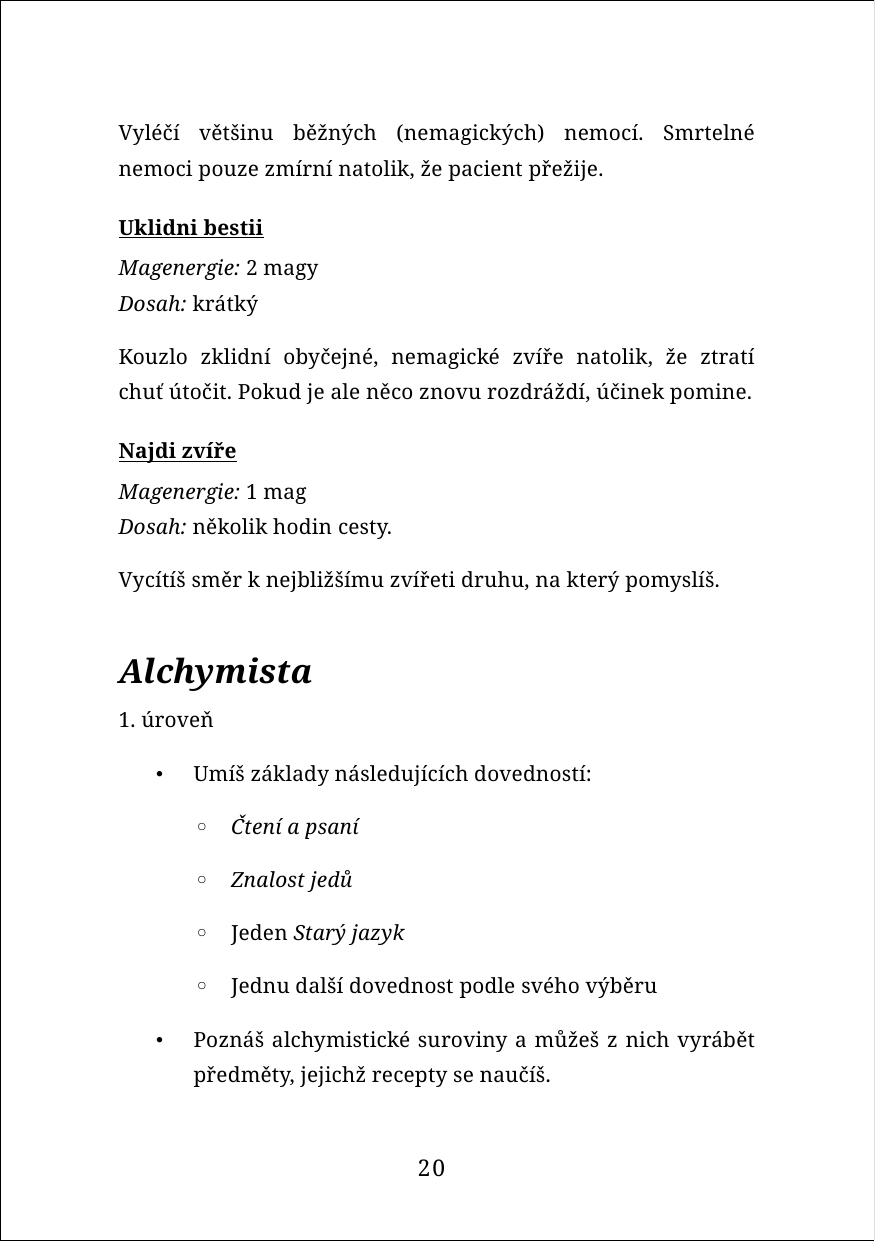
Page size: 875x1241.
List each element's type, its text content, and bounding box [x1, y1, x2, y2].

list Znalost jedů [193, 865, 756, 894]
list Poznáš alchymistické suroviny a můžeš z nich vyrábět předměty, jejichž recepty se naučíš. [156, 1025, 756, 1089]
subtitle Najdi zvíře [118, 437, 756, 465]
subtitle Uklidni bestii [118, 213, 756, 241]
list Jeden Starý jazyk [193, 918, 756, 947]
text Magenergie: 1 mag Dosah: několik hodin cesty. [118, 477, 756, 541]
list Jednu další dovednost podle svého výběru [193, 972, 756, 1000]
text Magenergie: 2 magy Dosah: krátký [118, 253, 756, 317]
text 1. úroveň [118, 706, 756, 734]
text Vyléčí většinu běžných (nemagických) nemocí. Smrtelné nemoci pouze zmírní natolik, že pacient přežije. [118, 118, 756, 182]
list Čtení a psaní [193, 812, 756, 840]
text Kouzlo zklidní obyčejné, nemagické zvíře natolik, že ztratí chuť útočit. Pokud je ale něco znovu rozdráždí, účinek pomine. [118, 342, 756, 406]
subtitle Alchymista [118, 648, 756, 694]
text Vycítíš směr k nejbližšímu zvířeti druhu, na který pomyslíš. [118, 566, 756, 594]
list Umíš základy následujících dovedností: [156, 759, 756, 787]
